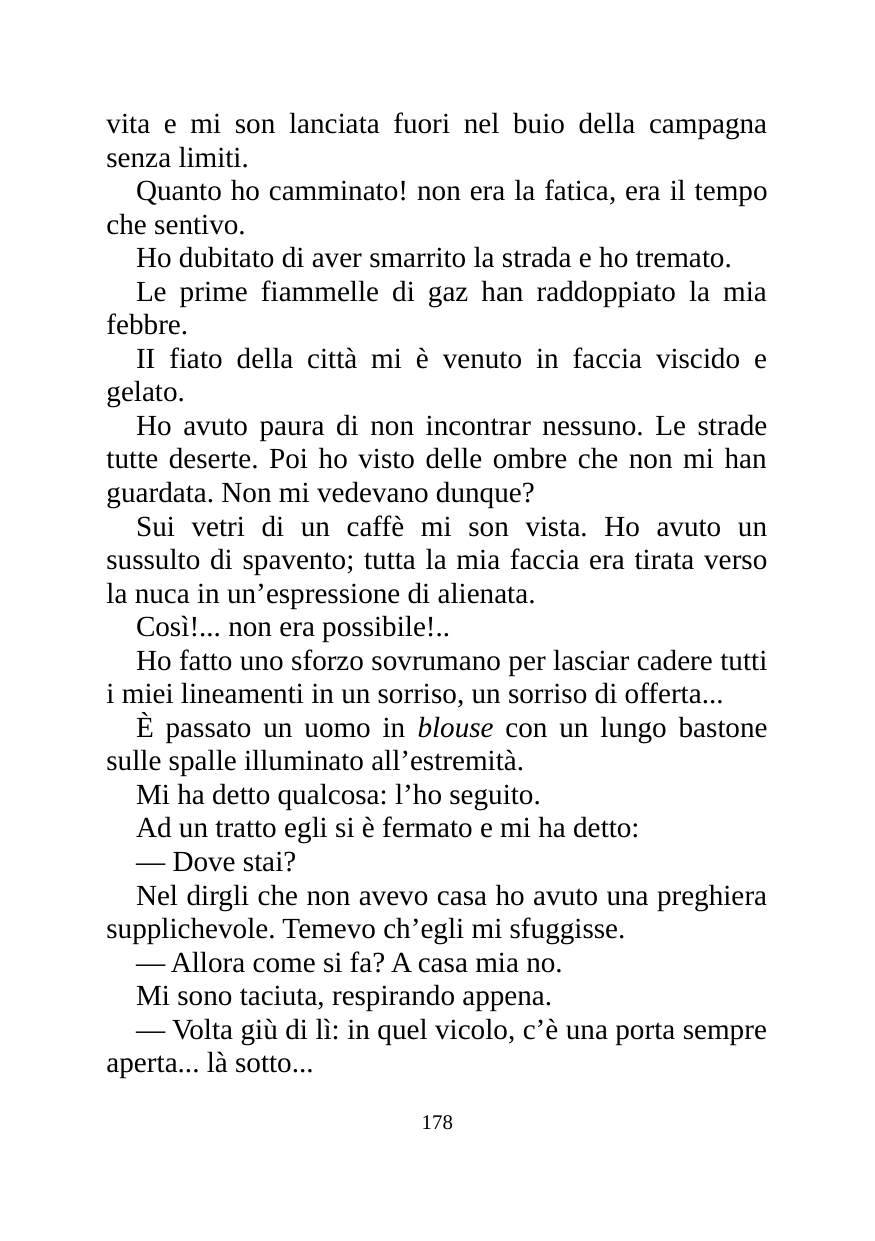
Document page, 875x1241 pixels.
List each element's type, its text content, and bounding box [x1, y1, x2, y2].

text È passato un uomo in blouse con un lungo bastone sulle spalle illuminato all’estremità. [106, 710, 768, 777]
text Nel dirgli che non avevo casa ho avuto una preghiera supplichevole. Temevo ch’egli mi sfuggisse. [106, 878, 768, 945]
text — Allora come si fa? A casa mia no. [106, 945, 768, 978]
text — Volta giù di lì: in quel vicolo, c’è una porta sempre aperta... là sotto... [106, 1012, 768, 1079]
text Le prime fiammelle di gaz han raddoppiato la mia febbre. [106, 274, 768, 341]
text Ad un tratto egli si è fermato e mi ha detto: [106, 811, 768, 844]
text Mi ha detto qualcosa: l’ho seguito. [106, 777, 768, 811]
text Ho fatto uno sforzo sovrumano per lasciar cadere tutti i miei lineamenti in un sorriso, un sorriso di offerta... [106, 643, 768, 710]
text vita e mi son lanciata fuori nel buio della campagna senza limiti. [106, 106, 768, 173]
text Ho avuto paura di non incontrar nessuno. Le strade tutte deserte. Poi ho visto delle ombre che non mi han guardata. Non mi vedevano dunque? [106, 408, 768, 509]
text — Dove stai? [106, 844, 768, 878]
text Mi sono taciuta, respirando appena. [106, 978, 768, 1012]
text Sui vetri di un caffè mi son vista. Ho avuto un sussulto di spavento; tutta la mia faccia era tirata verso la nuca in un’espressione di alienata. [106, 509, 768, 609]
text II fiato della città mi è venuto in faccia viscido e gelato. [106, 341, 768, 408]
text Quanto ho camminato! non era la fatica, era il tempo che sentivo. [106, 173, 768, 240]
text Ho dubitato di aver smarrito la strada e ho tremato. [106, 240, 768, 274]
text Così!... non era possibile!.. [106, 609, 768, 643]
